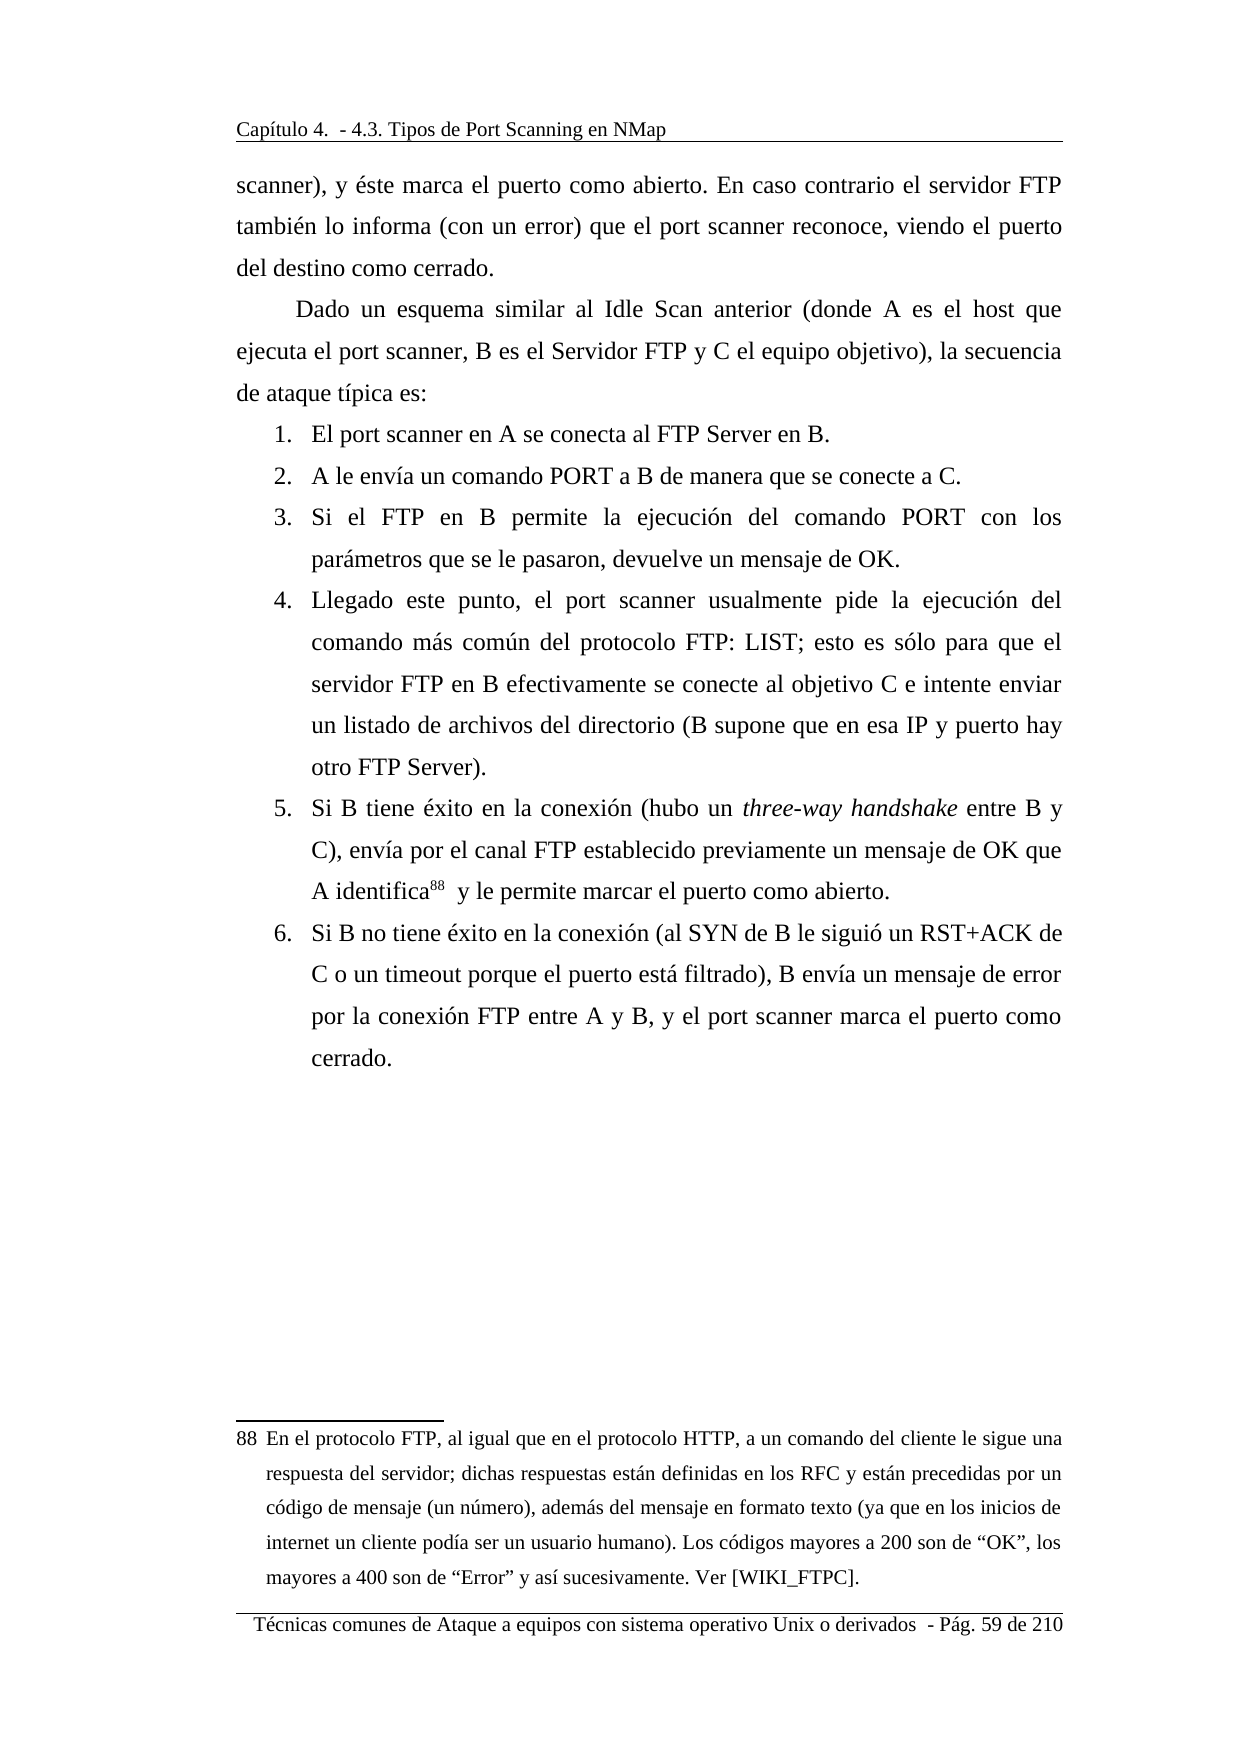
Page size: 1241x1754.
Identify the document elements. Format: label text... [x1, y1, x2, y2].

list Si el FTP en B permite la ejecución del comando PORT con los parámetros que se le pasaron, devuelve un mensaje de OK. [274, 503, 1063, 573]
text Dado un esquema similar al Idle Scan anterior (donde A es el host que ejecuta el port scanner, B es el Servidor FTP y C el equipo objetivo), la secuencia de ataque típica es: [236, 296, 1063, 406]
text scanner), y éste marca el puerto como abierto. En caso contrario el servidor FTP también lo informa (con un error) que el port scanner reconoce, viendo el puerto del destino como cerrado. [236, 171, 1063, 282]
list A le envía un comando PORT a B de manera que se conecte a C. [274, 462, 1063, 489]
list Si B no tiene éxito en la conexión (al SYN de B le siguió un RST+ACK de C o un timeout porque el puerto está filtrado), B envía un mensaje de error por la conexión FTP entre A y B, y el port scanner marca el puerto como cerrado. [274, 919, 1063, 1071]
list Si B tiene éxito en la conexión (hubo un three-way handshake entre B y C), envía por el canal FTP establecido previamente un mensaje de OK que A identifica y le permite marcar el puerto como abierto. [274, 794, 1063, 905]
list En el protocolo FTP, al igual que en el protocolo HTTP, a un comando del cliente le sigue una respuesta del servidor; dichas respuestas están definidas en los RFC y están precedidas por un código de mensaje (un número), además del mensaje en formato texto (ya que en los inicios de internet un cliente podía ser un usuario humano). Los códigos mayores a 200 son de “OK”, los mayores a 400 son de “Error” y así sucesivamente. Ver [WIKI_FTPC]. [236, 1427, 1063, 1589]
list Llegado este punto, el port scanner usualmente pide la ejecución del comando más común del protocolo FTP: LIST; esto es sólo para que el servidor FTP en B efectivamente se conecte al objetivo C e intente enviar un listado de archivos del directorio (B supone que en esa IP y puerto hay otro FTP Server). [274, 587, 1063, 781]
list El port scanner en A se conecta al FTP Server en B. [274, 420, 1063, 448]
